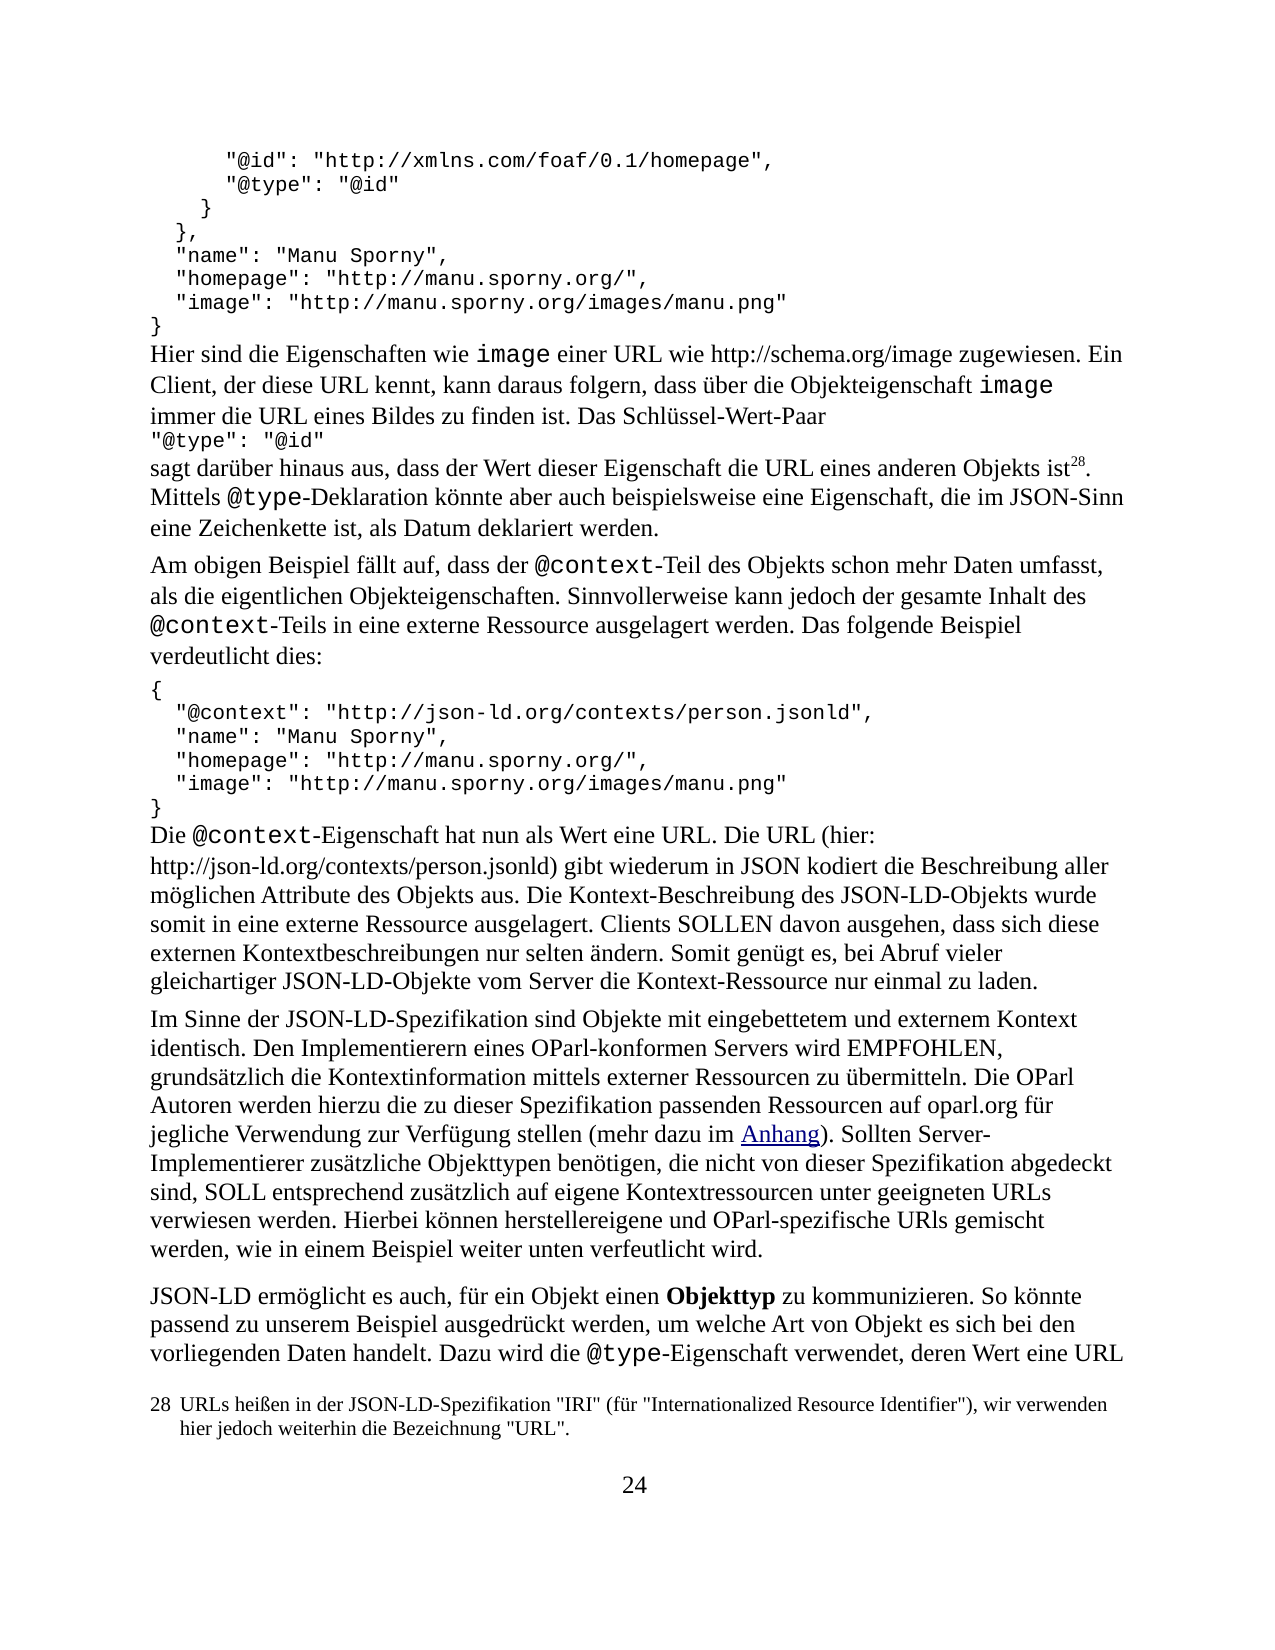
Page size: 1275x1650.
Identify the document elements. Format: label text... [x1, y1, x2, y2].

text } [150, 316, 1125, 339]
text "homepage": "http://manu.sporny.org/", [150, 749, 1125, 773]
text "@type": "@id" [150, 429, 1125, 453]
text Im Sinne der JSON-LD-Spezifikation sind Objekte mit eingebettetem und externem Kontext identisch. Den Implementierern eines OParl-konformen Servers wird EMPFOHLEN, grundsätzlich die Kontextinformation mittels externer Ressourcen zu übermitteln. Die OParl Autoren werden hierzu die zu dieser Spezifikation passenden Ressourcen auf oparl.org für jegliche Verwendung zur Verfügung stellen (mehr dazu im Anhang). Sollten Server-Implementierer zusätzliche Objekttypen benötigen, die nicht von dieser Spezifikation abgedeckt sind, SOLL entsprechend zusätzlich auf eigene Kontextressourcen unter geeigneten URLs verwiesen werden. Hierbei können herstellereigene und OParl-spezifische URls gemischt werden, wie in einem Beispiel weiter unten verfeutlicht wird. [150, 1004, 1125, 1263]
text "@id": "http://xmlns.com/foaf/0.1/homepage", [150, 150, 1125, 174]
text Hier sind die Eigenschaften wie image einer URL wie http://schema.org/image zugewiesen. Ein Client, der diese URL kennt, kann daraus folgern, dass über die Objekteigenschaft image immer die URL eines Bildes zu finden ist. Das Schlüssel-Wert-Paar [150, 339, 1125, 429]
text "homepage": "http://manu.sporny.org/", [150, 268, 1125, 292]
text "@type": "@id" [150, 174, 1125, 197]
text Am obigen Beispiel fällt auf, dass der @context-Teil des Objekts schon mehr Daten umfasst, als die eigentlichen Objekteigenschaften. Sinnvollerweise kann jedoch der gesamte Inhalt des @context-Teils in eine externe Ressource ausgelagert werden. Das folgende Beispiel verdeutlicht dies: [150, 551, 1125, 670]
text "name": "Manu Sporny", [150, 244, 1125, 268]
text URLs heißen in der JSON-LD-Spezifikation "IRI" (für "Internationalized Resource Identifier"), wir verwenden hier jedoch weiterhin die Bezeichnung "URL". [150, 1392, 1125, 1440]
text sagt darüber hinaus aus, dass der Wert dieser Eigenschaft die URL eines anderen Objekts ist. Mittels @type-Deklaration könnte aber auch beispielsweise eine Eigenschaft, die im JSON-Sinn eine Zeichenkette ist, als Datum deklariert werden. [150, 453, 1125, 542]
text { [150, 679, 1125, 702]
text "@context": "http://json-ld.org/contexts/person.jsonld", [150, 702, 1125, 726]
text }, [150, 221, 1125, 244]
text } [150, 797, 1125, 821]
text "image": "http://manu.sporny.org/images/manu.png" [150, 292, 1125, 316]
text JSON-LD ermöglicht es auch, für ein Objekt einen Objekttyp zu kommunizieren. So könnte passend zu unserem Beispiel ausgedrückt werden, um welche Art von Objekt es sich bei den vorliegenden Daten handelt. Dazu wird die @type-Eigenschaft verwendet, deren Wert eine URL [150, 1281, 1125, 1369]
text "name": "Manu Sporny", [150, 726, 1125, 749]
text "image": "http://manu.sporny.org/images/manu.png" [150, 773, 1125, 797]
text Die @context-Eigenschaft hat nun als Wert eine URL. Die URL (hier: http://json-ld.org/contexts/person.jsonld) gibt wiederum in JSON kodiert die Beschreibung aller möglichen Attribute des Objekts aus. Die Kontext-Beschreibung des JSON-LD-Objekts wurde somit in eine externe Ressource ausgelagert. Clients SOLLEN davon ausgehen, dass sich diese externen Kontextbeschreibungen nur selten ändern. Somit genügt es, bei Abruf vieler gleichartiger JSON-LD-Objekte vom Server die Kontext-Ressource nur einmal zu laden. [150, 821, 1125, 995]
text } [150, 197, 1125, 221]
